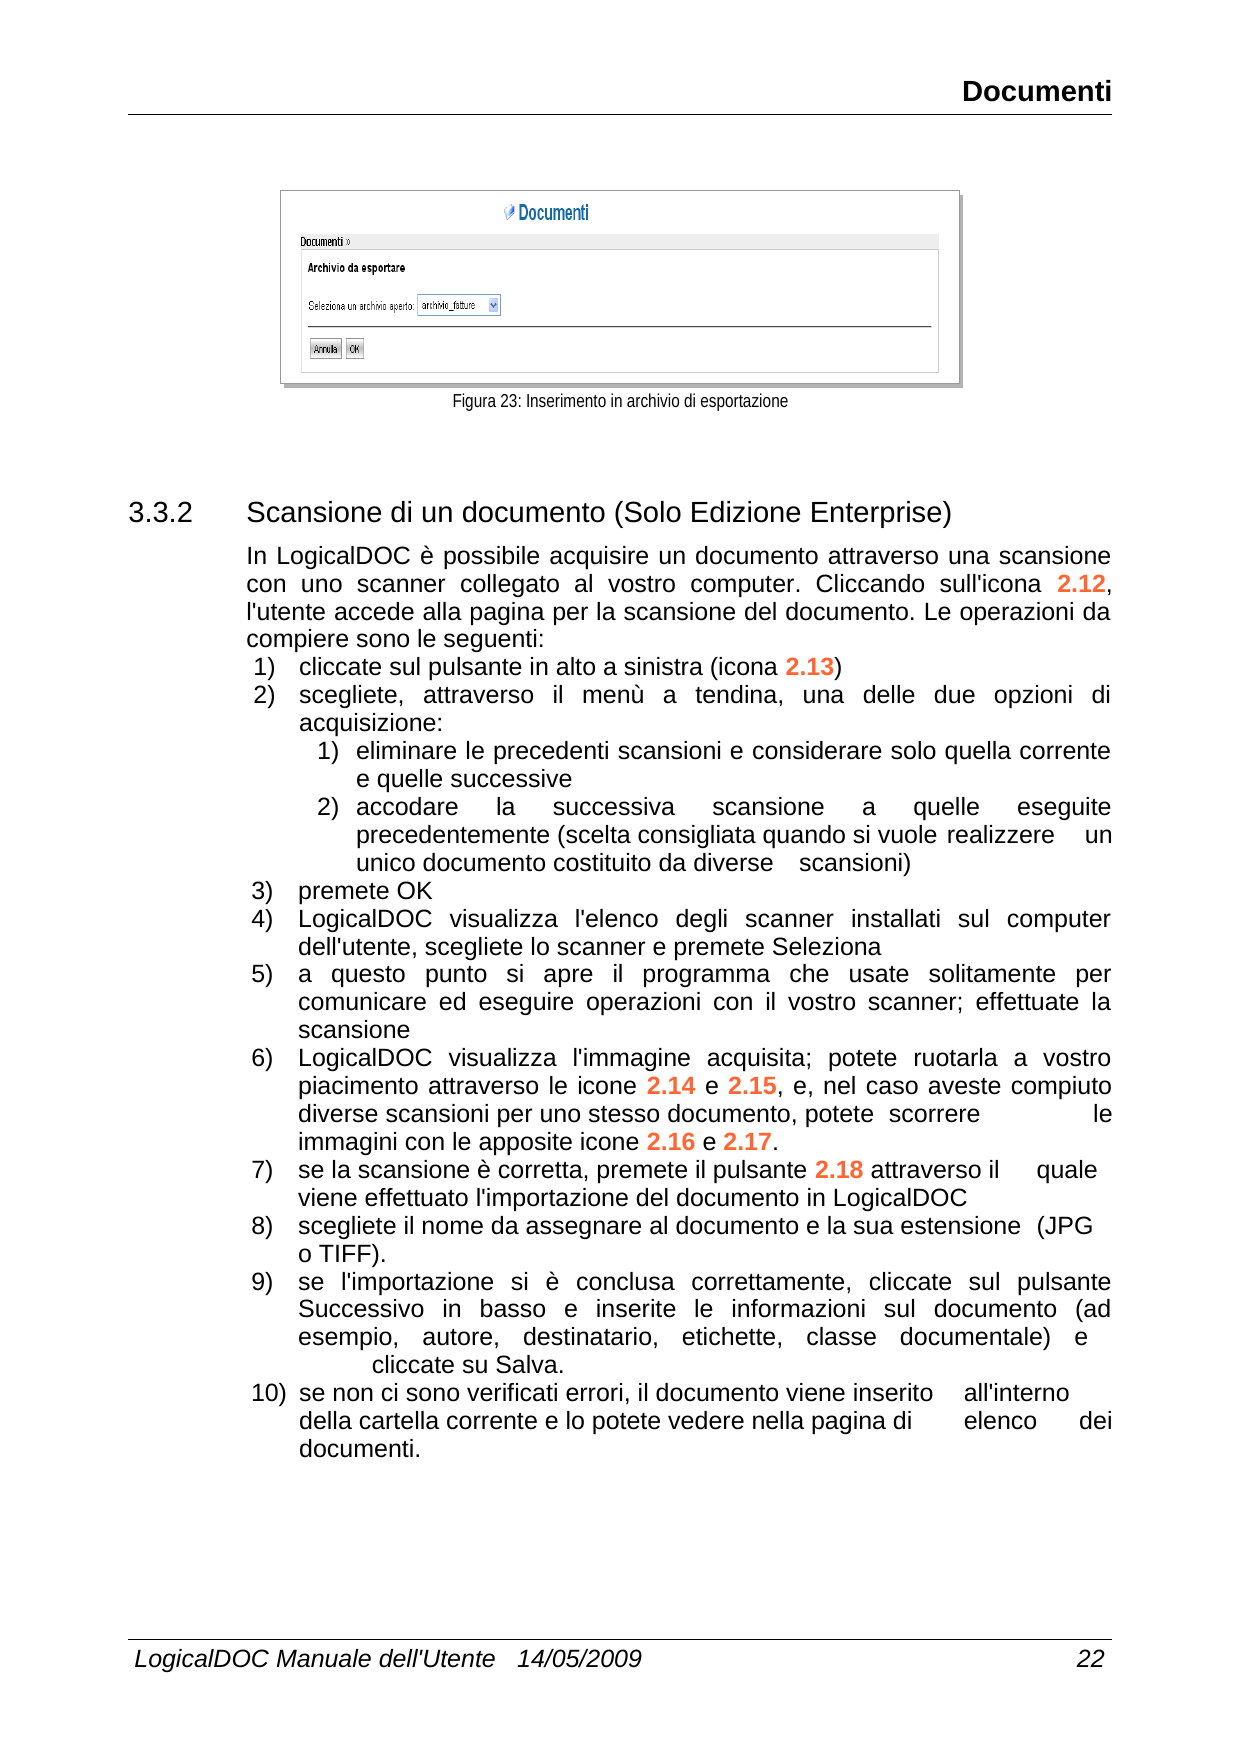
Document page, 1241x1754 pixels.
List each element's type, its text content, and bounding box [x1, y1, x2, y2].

list LogicalDOC visualizza l'immagine acquisita; potete ruotarla a vostro piacimento attraverso le icone 2.14 e 2.15, e, nel caso aveste compiuto diverse scansioni per uno stesso documento, potete scorrere le immagini con le apposite icone 2.16 e 2.17. [251, 1044, 1112, 1156]
list eliminare le precedenti scansioni e considerare solo quella corrente e quelle successive [317, 737, 1112, 793]
list scegliete, attraverso il menù a tendina, una delle due opzioni di acquisizione: [253, 681, 1112, 737]
text Figura 23: Inserimento in archivio di esportazione [279, 383, 961, 411]
list scegliete il nome da assegnare al documento e la sua estensione (JPG o TIFF). [251, 1211, 1112, 1267]
list se l'importazione si è conclusa correttamente, cliccate sul pulsante Successivo in basso e inserite le informazioni sul documento (ad esempio, autore, destinatario, etichette, classe documentale) e cliccate su Salva. [251, 1267, 1112, 1379]
list se non ci sono verificati errori, il documento viene inserito all'interno della cartella corrente e lo potete vedere nella pagina di elenco dei documenti. [251, 1379, 1112, 1463]
list accodare la successiva scansione a quelle eseguite precedentemente (scelta consigliata quando si vuole realizzere un unico documento costituito da diverse scansioni) [317, 793, 1112, 876]
text In LogicalDOC è possibile acquisire un documento attraverso una scansione con uno scanner collegato al vostro computer. Cliccando sull'icona 2.12, l'utente accede alla pagina per la scansione del documento. Le operazioni da compiere sono le seguenti: [246, 541, 1112, 653]
list se la scansione è corretta, premete il pulsante 2.18 attraverso il quale viene effettuato l'importazione del documento in LogicalDOC [251, 1156, 1112, 1211]
list LogicalDOC visualizza l'elenco degli scanner installati sul computer dell'utente, scegliete lo scanner e premete Seleziona [251, 904, 1112, 960]
subtitle Scansione di un documento (Solo Edizione Enterprise) [128, 496, 1112, 529]
list cliccate sul pulsante in alto a sinistra (icona 2.13) [253, 653, 1112, 681]
list a questo punto si apre il programma che usate solitamente per comunicare ed eseguire operazioni con il vostro scanner; effettuate la scansione [251, 960, 1112, 1044]
list premete OK [251, 876, 1112, 904]
